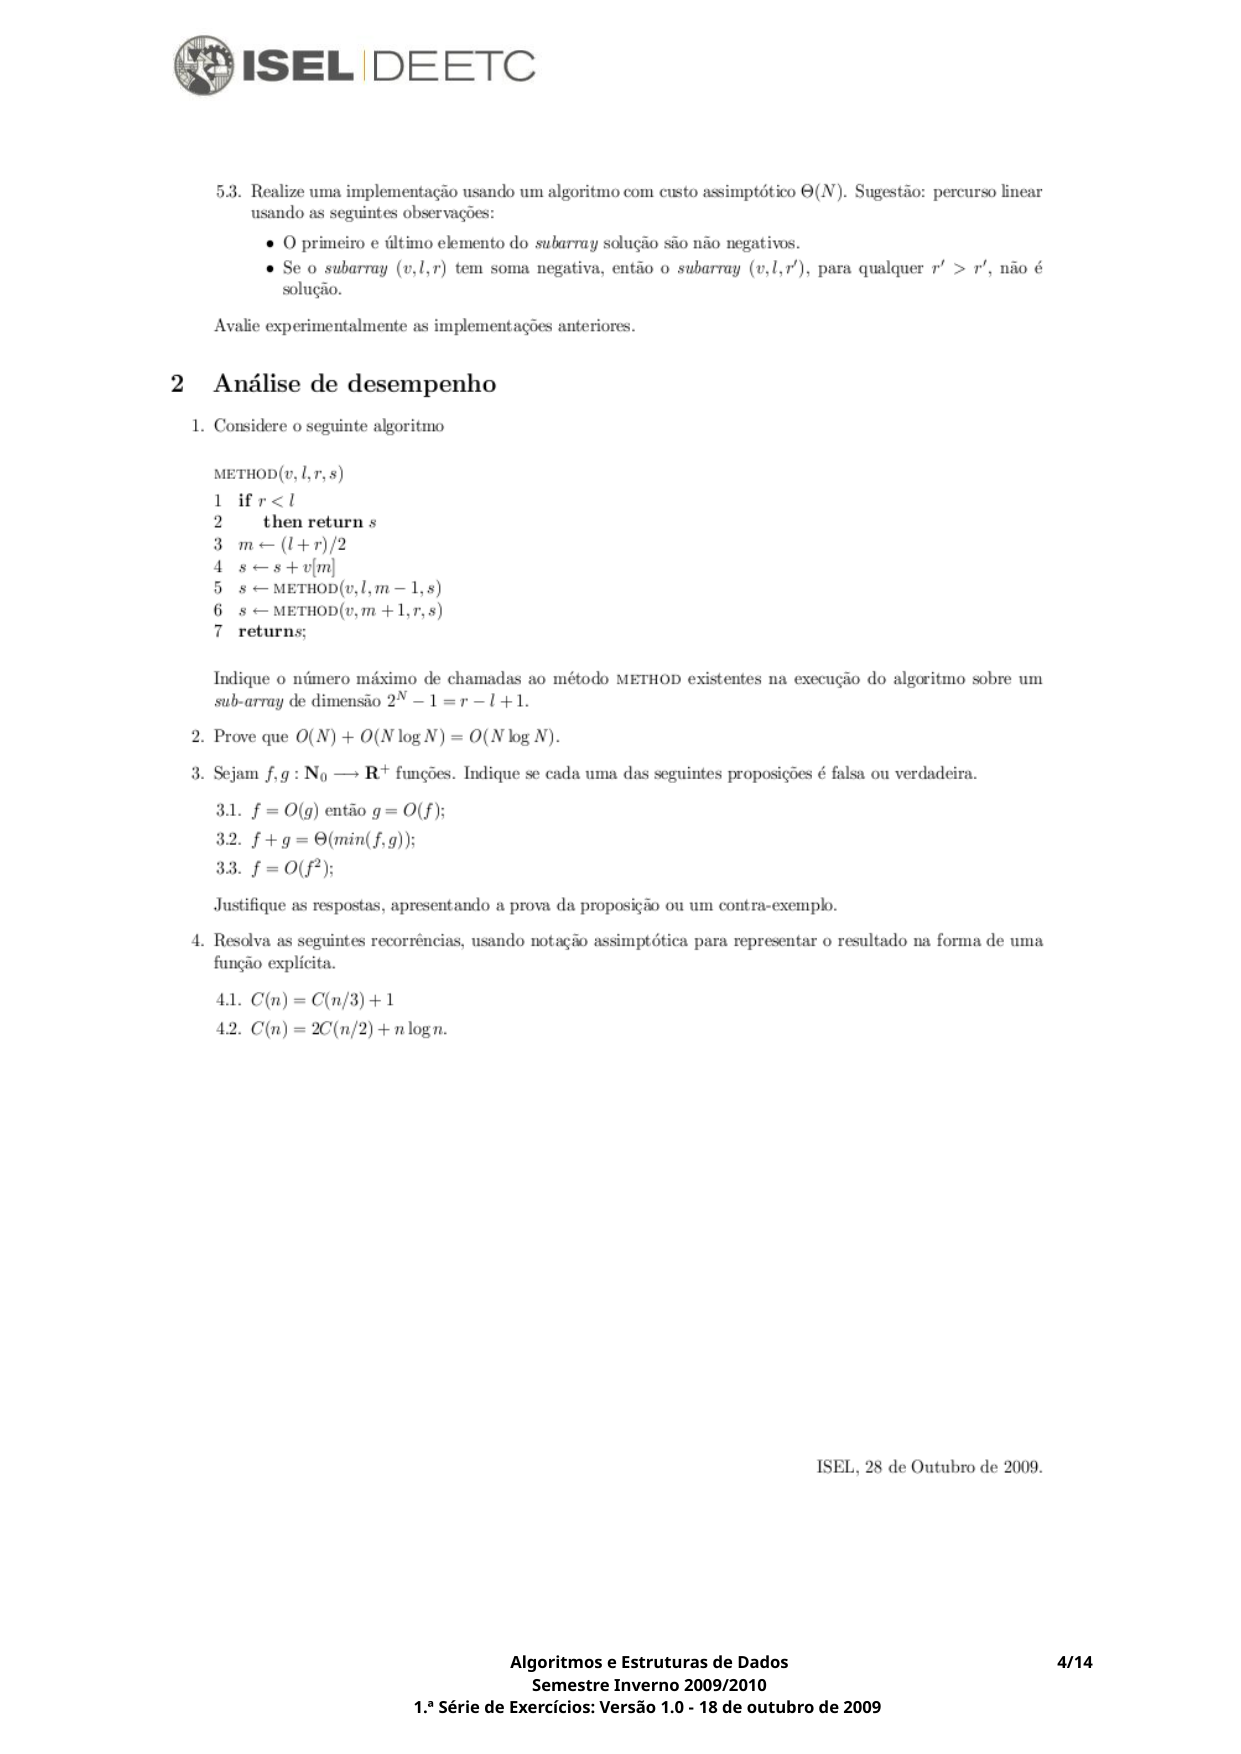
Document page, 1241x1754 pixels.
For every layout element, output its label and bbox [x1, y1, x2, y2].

picture [147, 160, 1093, 1507]
picture [164, 20, 566, 121]
